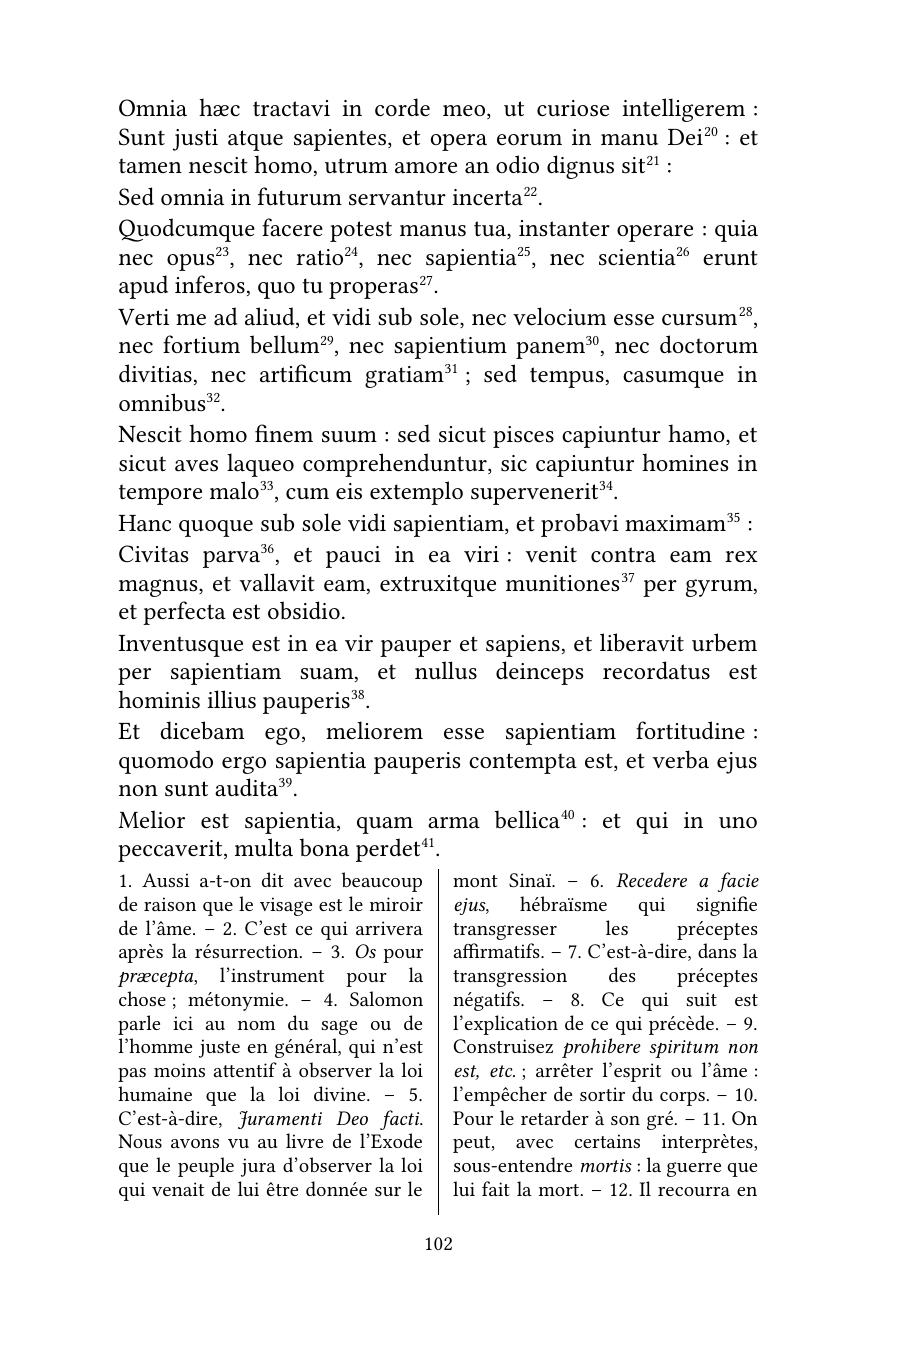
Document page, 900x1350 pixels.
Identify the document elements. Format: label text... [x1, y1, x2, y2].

text Omnia hæc tractavi in corde meo, ut curiose intelligerem : Sunt justi atque sapientes, et opera eorum in manu Dei20 : et tamen nescit homo, utrum amore an odio dignus sit21 : [118, 94, 758, 180]
text Sed omnia in futurum servantur incerta22. [118, 183, 758, 212]
text Quodcumque facere potest manus tua, instanter operare : quia nec opus23, nec ratio24, nec sapientia25, nec scientia26 erunt apud inferos, quo tu properas27. [118, 214, 758, 300]
text Melior est sapientia, quam arma bellica40 : et qui in uno peccaverit, multa bona perdet41. [118, 806, 758, 863]
text Hanc quoque sub sole vidi sapientiam, et probavi maximam35 : [118, 509, 758, 537]
text Et dicebam ego, meliorem esse sapientiam fortitudine : quomodo ergo sapientia pauperis contempta est, et verba ejus non sunt audita39. [118, 717, 758, 803]
text 1. Aussi a-t-on dit avec beaucoup de raison que le visage est le miroir de l’âme. – 2. C’est ce qui arrivera après la résurrection. – 3. Os pour præcepta, l’instrument pour la chose ; métonymie. – 4. Salomon parle ici au nom du sage ou de l’homme juste en général, qui n’est pas moins attentif à observer la loi humaine que la loi divine. – 5. C’est-à-dire, Juramenti Deo facti. Nous avons vu au livre de l’Exode que le peuple jura d’observer la loi qui venait de lui être donnée sur le [118, 869, 423, 1201]
text Inventusque est in ea vir pauper et sapiens, et liberavit urbem per sapientiam suam, et nullus deinceps recordatus est hominis illius pauperis38. [118, 629, 758, 714]
text mont Sinaï. – 6. Recedere a facie ejus, hébraïsme qui signifie transgresser les préceptes affirmatifs. – 7. C’est-à-dire, dans la transgression des préceptes négatifs. – 8. Ce qui suit est l’explication de ce qui précède. – 9. Construisez prohibere spiritum non est, etc. ; arrêter l’esprit ou l’âme : l’empêcher de sortir du corps. – 10. Pour le retarder à son gré. – 11. On peut, avec certains interprètes, sous-entendre mortis : la guerre que lui fait la mort. – 12. Il recourra en [453, 869, 758, 1201]
text Nescit homo finem suum : sed sicut pisces capiuntur hamo, et sicut aves laqueo comprehenduntur, sic capiuntur homines in tempore malo33, cum eis extemplo supervenerit34. [118, 420, 758, 506]
text Verti me ad aliud, et vidi sub sole, nec velocium esse cursum28, nec fortium bellum29, nec sapientium panem30, nec doctorum divitias, nec artificum gratiam31 ; sed tempus, casumque in omnibus32. [118, 303, 758, 417]
text Civitas parva36, et pauci in ea viri : venit contra eam rex magnus, et vallavit eam, extruxitque munitiones37 per gyrum, et perfecta est obsidio. [118, 540, 758, 626]
